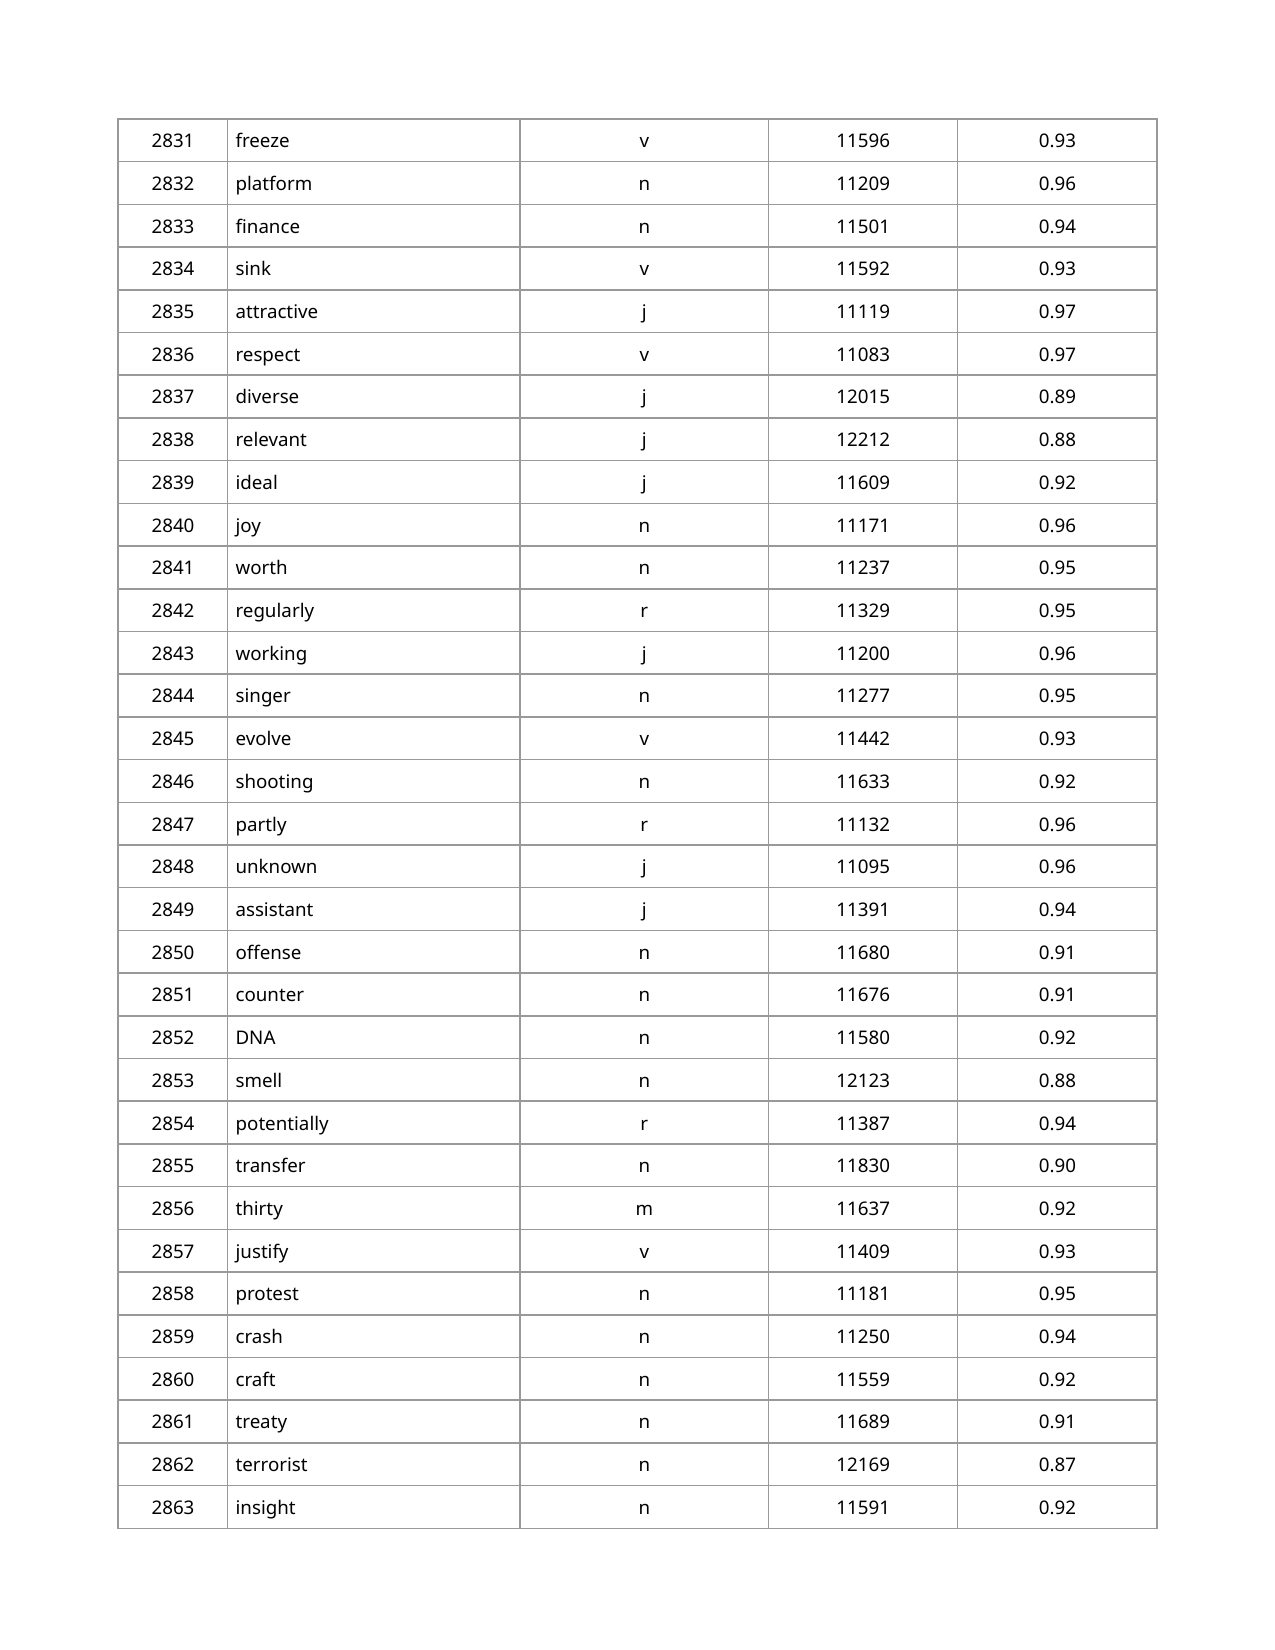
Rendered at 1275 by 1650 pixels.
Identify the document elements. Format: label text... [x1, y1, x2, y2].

table_cell 11391 [769, 888, 957, 929]
table_cell 2841 [119, 547, 227, 588]
table_cell evolve [228, 718, 519, 759]
table_cell 2862 [119, 1444, 227, 1485]
table_cell 0.94 [958, 205, 1156, 246]
table_cell n [521, 162, 768, 203]
table_cell 0.91 [958, 1401, 1156, 1442]
table_cell shooting [228, 760, 519, 801]
table_cell 11680 [769, 931, 957, 972]
table_cell 2838 [119, 419, 227, 460]
table_cell 0.92 [958, 1486, 1156, 1527]
table_cell v [521, 333, 768, 374]
table_cell 0.95 [958, 547, 1156, 588]
table_cell 2844 [119, 675, 227, 716]
table_cell 2861 [119, 1401, 227, 1442]
table_cell 11592 [769, 248, 957, 289]
table_cell 2845 [119, 718, 227, 759]
table_cell n [521, 504, 768, 545]
table_cell j [521, 632, 768, 673]
table_cell 11250 [769, 1316, 957, 1357]
table_cell j [521, 846, 768, 887]
table_cell transfer [228, 1145, 519, 1186]
table_cell protest [228, 1273, 519, 1314]
table_cell 0.91 [958, 931, 1156, 972]
table_cell 11689 [769, 1401, 957, 1442]
table_cell partly [228, 803, 519, 844]
table_cell 2832 [119, 162, 227, 203]
table_cell 0.88 [958, 419, 1156, 460]
table_cell 0.93 [958, 1230, 1156, 1271]
table_cell 2855 [119, 1145, 227, 1186]
table_cell 0.92 [958, 1017, 1156, 1058]
table_cell 0.93 [958, 120, 1156, 161]
table_cell 0.89 [958, 376, 1156, 417]
table_cell 0.94 [958, 888, 1156, 929]
table_cell worth [228, 547, 519, 588]
table_cell m [521, 1187, 768, 1228]
table_cell 0.90 [958, 1145, 1156, 1186]
table_cell 2847 [119, 803, 227, 844]
table_cell n [521, 1401, 768, 1442]
table_cell 11119 [769, 291, 957, 332]
table_cell 0.92 [958, 760, 1156, 801]
table_cell j [521, 376, 768, 417]
table_cell relevant [228, 419, 519, 460]
table_cell finance [228, 205, 519, 246]
table_cell j [521, 291, 768, 332]
table_cell 0.92 [958, 1358, 1156, 1399]
table_cell n [521, 1059, 768, 1100]
table_cell n [521, 675, 768, 716]
table_cell n [521, 1145, 768, 1186]
table_cell 2833 [119, 205, 227, 246]
table_cell 2835 [119, 291, 227, 332]
table_cell 0.88 [958, 1059, 1156, 1100]
table_cell 2854 [119, 1102, 227, 1143]
table_cell n [521, 1273, 768, 1314]
table_cell n [521, 974, 768, 1015]
table_cell 12123 [769, 1059, 957, 1100]
table_cell 2863 [119, 1486, 227, 1527]
table_cell 2849 [119, 888, 227, 929]
table_cell 0.96 [958, 504, 1156, 545]
table_cell 12015 [769, 376, 957, 417]
table_cell j [521, 461, 768, 502]
table_cell 2850 [119, 931, 227, 972]
table_cell 0.96 [958, 846, 1156, 887]
table_cell 0.94 [958, 1316, 1156, 1357]
table_cell 2856 [119, 1187, 227, 1228]
table_cell 11830 [769, 1145, 957, 1186]
table_cell platform [228, 162, 519, 203]
table_cell 2840 [119, 504, 227, 545]
table_cell 11387 [769, 1102, 957, 1143]
table_cell terrorist [228, 1444, 519, 1485]
table_cell unknown [228, 846, 519, 887]
table_cell DNA [228, 1017, 519, 1058]
table_cell attractive [228, 291, 519, 332]
table_cell r [521, 590, 768, 631]
table_cell 11083 [769, 333, 957, 374]
table_cell treaty [228, 1401, 519, 1442]
table_cell 12169 [769, 1444, 957, 1485]
table_cell 2846 [119, 760, 227, 801]
table_cell n [521, 1017, 768, 1058]
table_cell 2834 [119, 248, 227, 289]
table_cell 0.95 [958, 675, 1156, 716]
table_cell crash [228, 1316, 519, 1357]
table_cell 11580 [769, 1017, 957, 1058]
table_cell 11637 [769, 1187, 957, 1228]
table_cell 11200 [769, 632, 957, 673]
table_cell 11209 [769, 162, 957, 203]
table_cell 11633 [769, 760, 957, 801]
table_cell n [521, 547, 768, 588]
table_cell freeze [228, 120, 519, 161]
table_cell 2831 [119, 120, 227, 161]
table_cell 0.94 [958, 1102, 1156, 1143]
table_cell 2839 [119, 461, 227, 502]
table_cell regularly [228, 590, 519, 631]
table_cell 11171 [769, 504, 957, 545]
table_cell 11277 [769, 675, 957, 716]
table_cell 2842 [119, 590, 227, 631]
table_cell 2851 [119, 974, 227, 1015]
table_cell n [521, 1486, 768, 1527]
table_cell 0.97 [958, 333, 1156, 374]
table_cell 2857 [119, 1230, 227, 1271]
table_cell sink [228, 248, 519, 289]
table_cell n [521, 1316, 768, 1357]
table_cell n [521, 1444, 768, 1485]
table_cell assistant [228, 888, 519, 929]
table_cell 11409 [769, 1230, 957, 1271]
table_cell 11095 [769, 846, 957, 887]
table_cell 0.92 [958, 1187, 1156, 1228]
table_cell ideal [228, 461, 519, 502]
table_cell 0.95 [958, 590, 1156, 631]
table_cell r [521, 1102, 768, 1143]
table_cell 2848 [119, 846, 227, 887]
table_cell justify [228, 1230, 519, 1271]
table_cell 2852 [119, 1017, 227, 1058]
table_cell counter [228, 974, 519, 1015]
table_cell n [521, 205, 768, 246]
table_cell working [228, 632, 519, 673]
table_cell 0.91 [958, 974, 1156, 1015]
table_cell 11132 [769, 803, 957, 844]
table_cell 0.97 [958, 291, 1156, 332]
table_cell respect [228, 333, 519, 374]
table_cell 0.93 [958, 718, 1156, 759]
table_cell n [521, 760, 768, 801]
table_cell 2860 [119, 1358, 227, 1399]
table_cell j [521, 419, 768, 460]
table_cell 11676 [769, 974, 957, 1015]
table_cell v [521, 718, 768, 759]
table_cell offense [228, 931, 519, 972]
table_cell v [521, 120, 768, 161]
table_cell v [521, 248, 768, 289]
table_cell 2858 [119, 1273, 227, 1314]
table_cell n [521, 931, 768, 972]
table_cell 0.95 [958, 1273, 1156, 1314]
table_cell 11501 [769, 205, 957, 246]
table_cell 11442 [769, 718, 957, 759]
table_cell insight [228, 1486, 519, 1527]
table_cell 0.93 [958, 248, 1156, 289]
table_cell 11329 [769, 590, 957, 631]
table_cell singer [228, 675, 519, 716]
table_cell n [521, 1358, 768, 1399]
table_cell thirty [228, 1187, 519, 1228]
table_cell 11591 [769, 1486, 957, 1527]
table_cell v [521, 1230, 768, 1271]
table_cell j [521, 888, 768, 929]
table_cell 2859 [119, 1316, 227, 1357]
table_cell 2837 [119, 376, 227, 417]
table_cell 2853 [119, 1059, 227, 1100]
table_cell 11181 [769, 1273, 957, 1314]
table_cell 2843 [119, 632, 227, 673]
table_cell 0.96 [958, 162, 1156, 203]
table_cell 0.96 [958, 803, 1156, 844]
table_cell craft [228, 1358, 519, 1399]
table_cell diverse [228, 376, 519, 417]
table_cell potentially [228, 1102, 519, 1143]
table_cell 2836 [119, 333, 227, 374]
table_cell 0.87 [958, 1444, 1156, 1485]
table_cell joy [228, 504, 519, 545]
table_cell 11559 [769, 1358, 957, 1399]
table_cell 0.92 [958, 461, 1156, 502]
table_cell 0.96 [958, 632, 1156, 673]
table_cell smell [228, 1059, 519, 1100]
table_cell 12212 [769, 419, 957, 460]
table_cell 11609 [769, 461, 957, 502]
table_cell 11596 [769, 120, 957, 161]
table_cell r [521, 803, 768, 844]
table_cell 11237 [769, 547, 957, 588]
